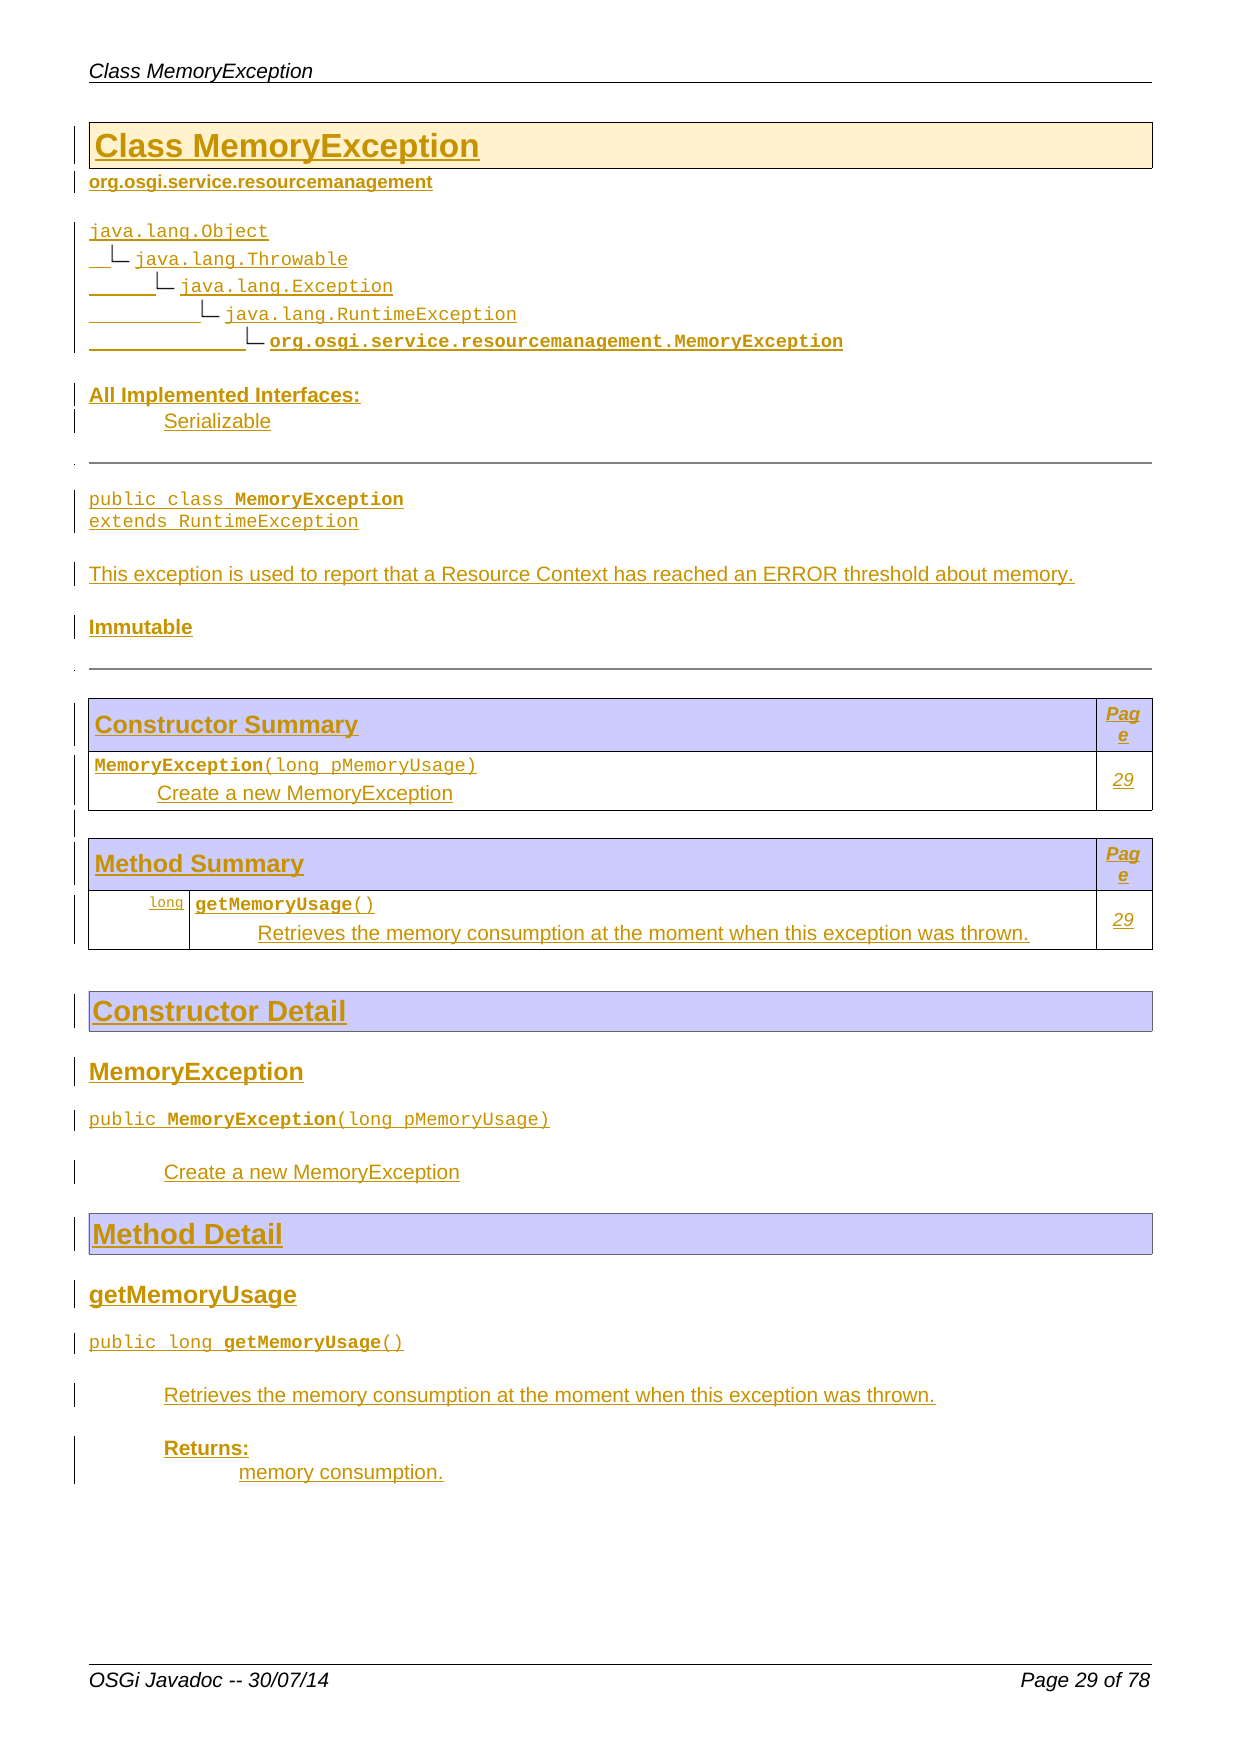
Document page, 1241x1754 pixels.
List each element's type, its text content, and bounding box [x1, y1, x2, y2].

text Serializable [163, 409, 1152, 433]
table_header Page [1097, 699, 1152, 751]
text org.osgi.service.resourcemanagement [88, 171, 1152, 193]
text public class MemoryException [88, 490, 1152, 511]
text Immutable [88, 615, 1152, 639]
text public MemoryException(long pMemoryUsage) [88, 1110, 1152, 1131]
table_header Page [1097, 839, 1152, 890]
picture [201, 298, 225, 321]
text Retrieves the memory consumption at the moment when this exception was thrown. [163, 1383, 1152, 1407]
table_cell 29 [1097, 752, 1152, 809]
table_header Method Summary [89, 839, 1096, 890]
text java.lang.Throwable [88, 243, 1152, 271]
text Create a new MemoryException [163, 1160, 1152, 1184]
table_cell 29 [1097, 891, 1152, 949]
subtitle MemoryException [88, 1057, 1152, 1086]
text Returns: [163, 1436, 1152, 1460]
picture [156, 270, 180, 293]
subtitle Method Detail [90, 1214, 1152, 1254]
text public long getMemoryUsage() [88, 1332, 1152, 1354]
subtitle All Implemented Interfaces: [88, 382, 1152, 406]
text java.lang.Object [88, 222, 1152, 243]
subtitle Class MemoryException [90, 123, 1152, 168]
text java.lang.Exception [88, 271, 1152, 298]
text java.lang.RuntimeException [88, 298, 1152, 326]
table_cell long [89, 891, 189, 949]
table_header Constructor Summary [89, 699, 1096, 751]
picture [246, 325, 270, 348]
subtitle getMemoryUsage [88, 1279, 1152, 1308]
picture [111, 243, 135, 266]
table_cell getMemoryUsage() Retrieves the memory consumption at the moment when this exception was thrown. [190, 891, 1096, 949]
table_cell MemoryException(long pMemoryUsage) Create a new MemoryException [89, 752, 1096, 809]
text memory consumption. [238, 1460, 1152, 1484]
text extends RuntimeException [88, 511, 1152, 533]
text This exception is used to report that a Resource Context has reached an ERROR threshold about memory. [88, 562, 1152, 586]
text org.osgi.service.resourcemanagement.MemoryException [88, 326, 1152, 353]
subtitle Constructor Detail [90, 992, 1152, 1031]
